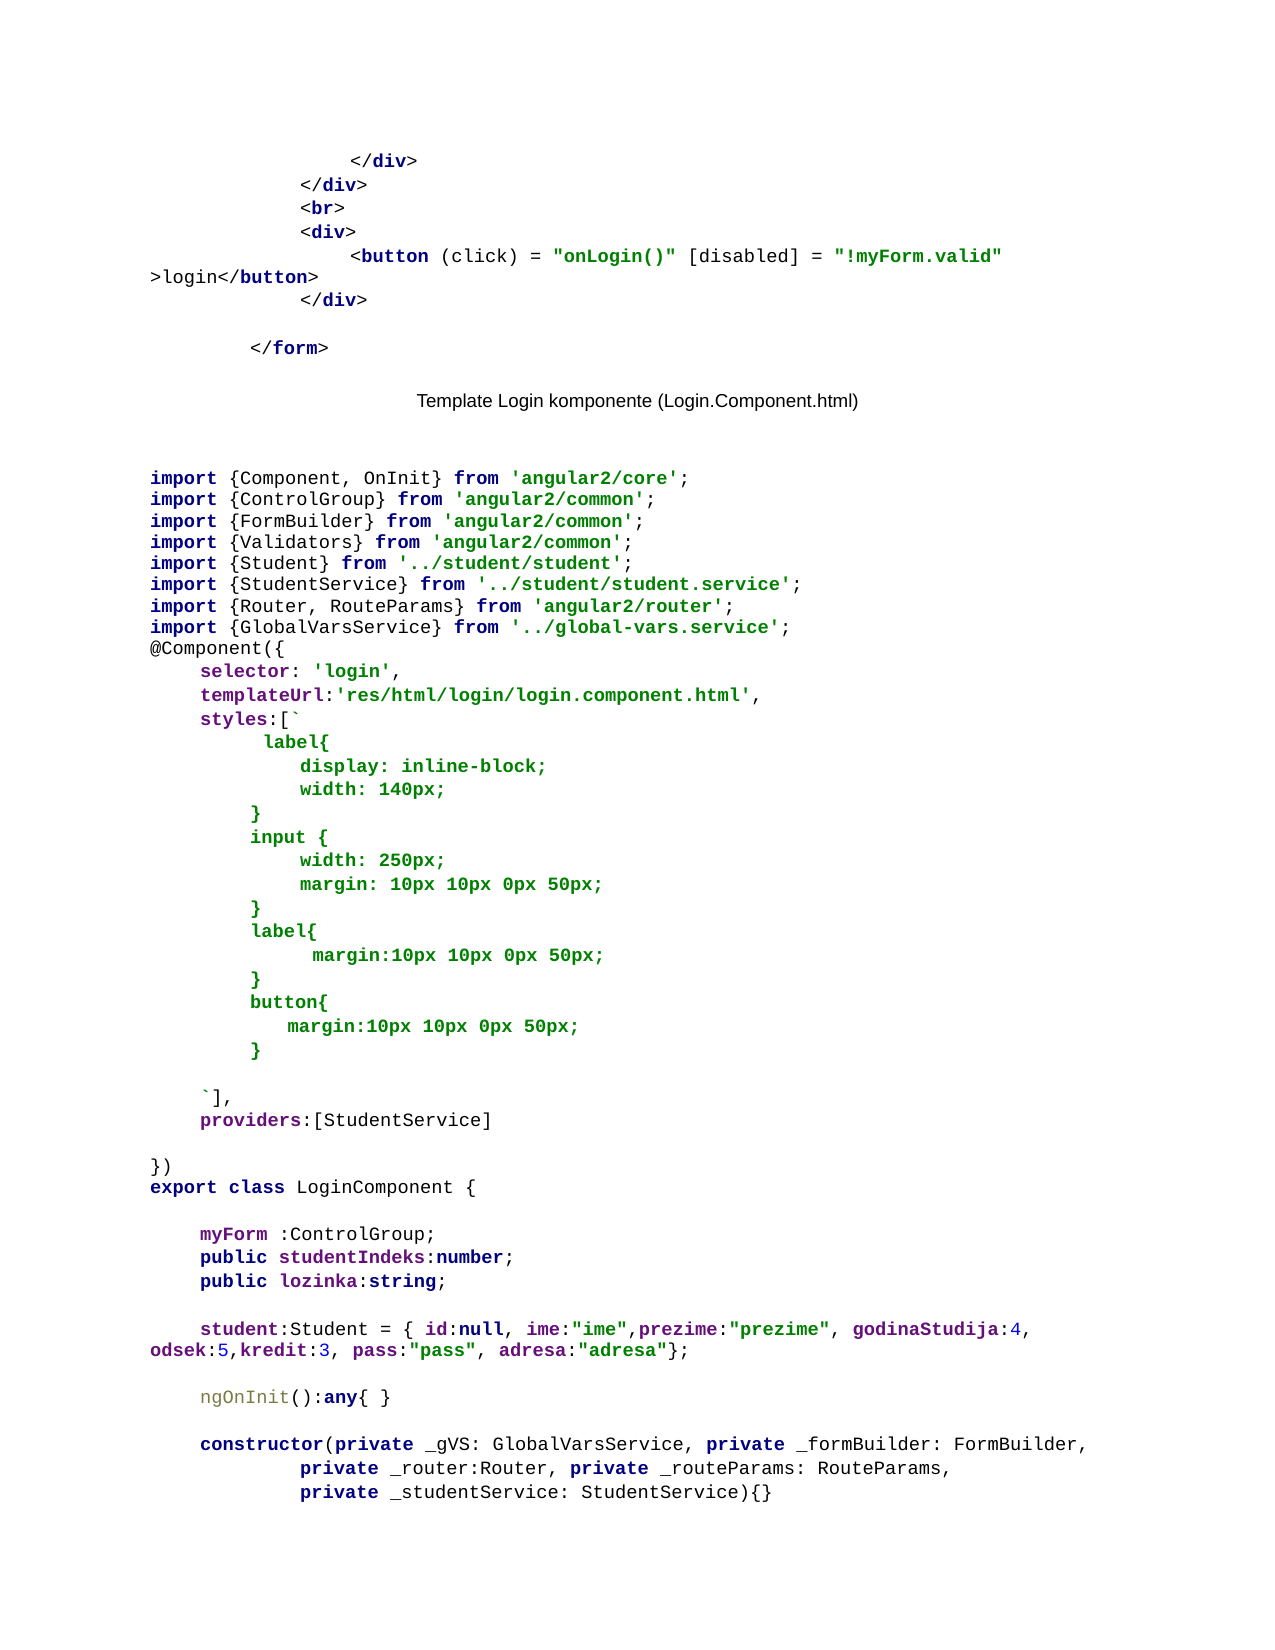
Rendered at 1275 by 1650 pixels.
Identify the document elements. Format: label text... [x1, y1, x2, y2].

text import {StudentService} from '../student/student.service'; [150, 575, 1125, 596]
text </div> [150, 174, 1125, 197]
text import {GlobalVarsService} from '../global-vars.service'; [150, 618, 1125, 639]
text import {FormBuilder} from 'angular2/common'; [150, 511, 1125, 533]
text Template Login komponente (Login.Component.html) [150, 390, 1125, 411]
text @Component({ [150, 639, 1125, 660]
text <br> [150, 197, 1125, 221]
text margin:10px 10px 0px 50px; [150, 1015, 1125, 1038]
text </div> [150, 289, 1125, 313]
text }) [150, 1157, 1125, 1178]
text label{ [150, 920, 1125, 944]
text display: inline-block; [150, 755, 1125, 778]
text button{ [150, 991, 1125, 1015]
text width: 250px; [150, 849, 1125, 873]
text public lozinka:string; [150, 1270, 1125, 1294]
text private _studentService: StudentService){} [150, 1481, 1125, 1504]
text student:Student = { id:null, ime:"ime",prezime:"prezime", godinaStudija:4, odsek:5,kredit:3, pass:"pass", adresa:"adresa"}; [150, 1317, 1125, 1362]
text constructor(private _gVS: GlobalVarsService, private _formBuilder: FormBuilder, [150, 1433, 1125, 1457]
text <button (click) = "onLogin()" [disabled] = "!myForm.valid" >login</button> [150, 244, 1125, 289]
text myForm :ControlGroup; [150, 1223, 1125, 1247]
text </div> [150, 150, 1125, 174]
text } [150, 1038, 1125, 1062]
text import {ControlGroup} from 'angular2/common'; [150, 490, 1125, 511]
text input { [150, 826, 1125, 849]
text `], [150, 1086, 1125, 1109]
text } [150, 802, 1125, 826]
text public studentIndeks:number; [150, 1247, 1125, 1270]
text <div> [150, 221, 1125, 244]
text import {Component, OnInit} from 'angular2/core'; [150, 469, 1125, 490]
text } [150, 968, 1125, 991]
text label{ [150, 731, 1125, 755]
text import {Student} from '../student/student'; [150, 554, 1125, 575]
text private _router:Router, private _routeParams: RouteParams, [150, 1457, 1125, 1481]
text ngOnInit():any{ } [150, 1386, 1125, 1410]
text templateUrl:'res/html/login/login.component.html', [150, 684, 1125, 707]
text width: 140px; [150, 778, 1125, 802]
text import {Validators} from 'angular2/common'; [150, 533, 1125, 554]
text styles:[` [150, 707, 1125, 731]
text </form> [150, 337, 1125, 360]
text selector: 'login', [150, 660, 1125, 684]
text providers:[StudentService] [150, 1109, 1125, 1133]
text margin: 10px 10px 0px 50px; [150, 873, 1125, 897]
text margin:10px 10px 0px 50px; [150, 944, 1125, 968]
text import {Router, RouteParams} from 'angular2/router'; [150, 596, 1125, 618]
text export class LoginComponent { [150, 1178, 1125, 1199]
text } [150, 897, 1125, 920]
